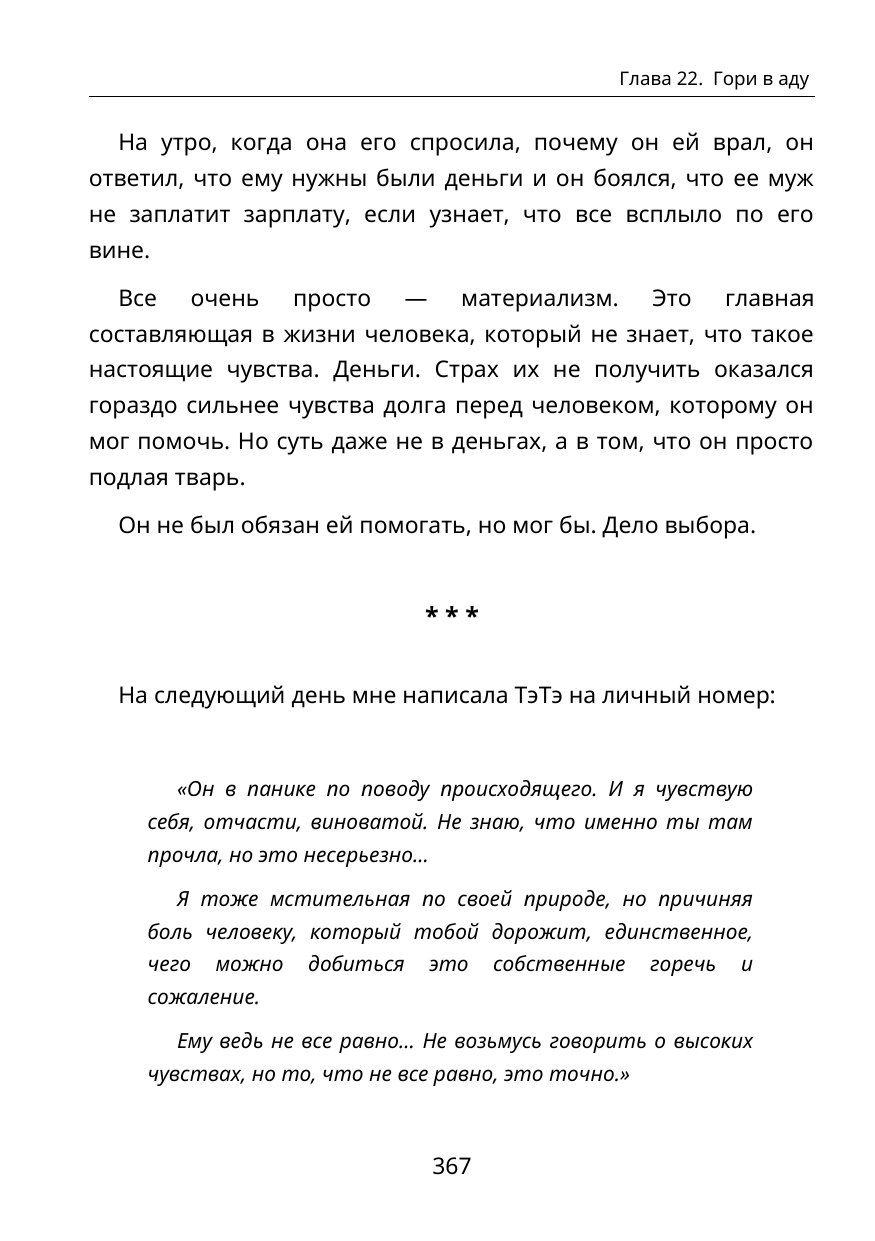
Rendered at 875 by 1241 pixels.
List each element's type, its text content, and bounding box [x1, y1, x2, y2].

text На следующий день мне написала ТэТэ на личный номер: [88, 679, 815, 710]
text Все очень просто — материализм. Это главная составляющая в жизни человека, который не знает, что такое настоящие чувства. Деньги. Страх их не получить оказался гораздо сильнее чувства долга перед человеком, которому он мог помочь. Но суть даже не в деньгах, а в том, что он просто подлая тварь. [88, 282, 815, 492]
text На утро, когда она его спросила, почему он ей врал, он ответил, что ему нужны были деньги и он боялся, что ее муж не заплатит зарплату, если узнает, что все всплыло по его вине. [88, 126, 815, 265]
text «Он в панике по поводу происходящего. И я чувствую себя, отчасти, виноватой. Не знаю, что именно ты там прочла, но это несерьезно... [147, 774, 756, 868]
text Ему ведь не все равно... Не возьмусь говорить о высоких чувствах, но то, что не все равно, это точно.» [147, 1026, 756, 1087]
subtitle * * * [88, 598, 815, 632]
text Он не был обязан ей помогать, но мог бы. Дело выбора. [88, 509, 815, 540]
text Я тоже мстительная по своей природе, но причиняя боль человеку, который тобой дорожит, единственное, чего можно добиться это собственные горечь и сожаление. [147, 884, 756, 1010]
